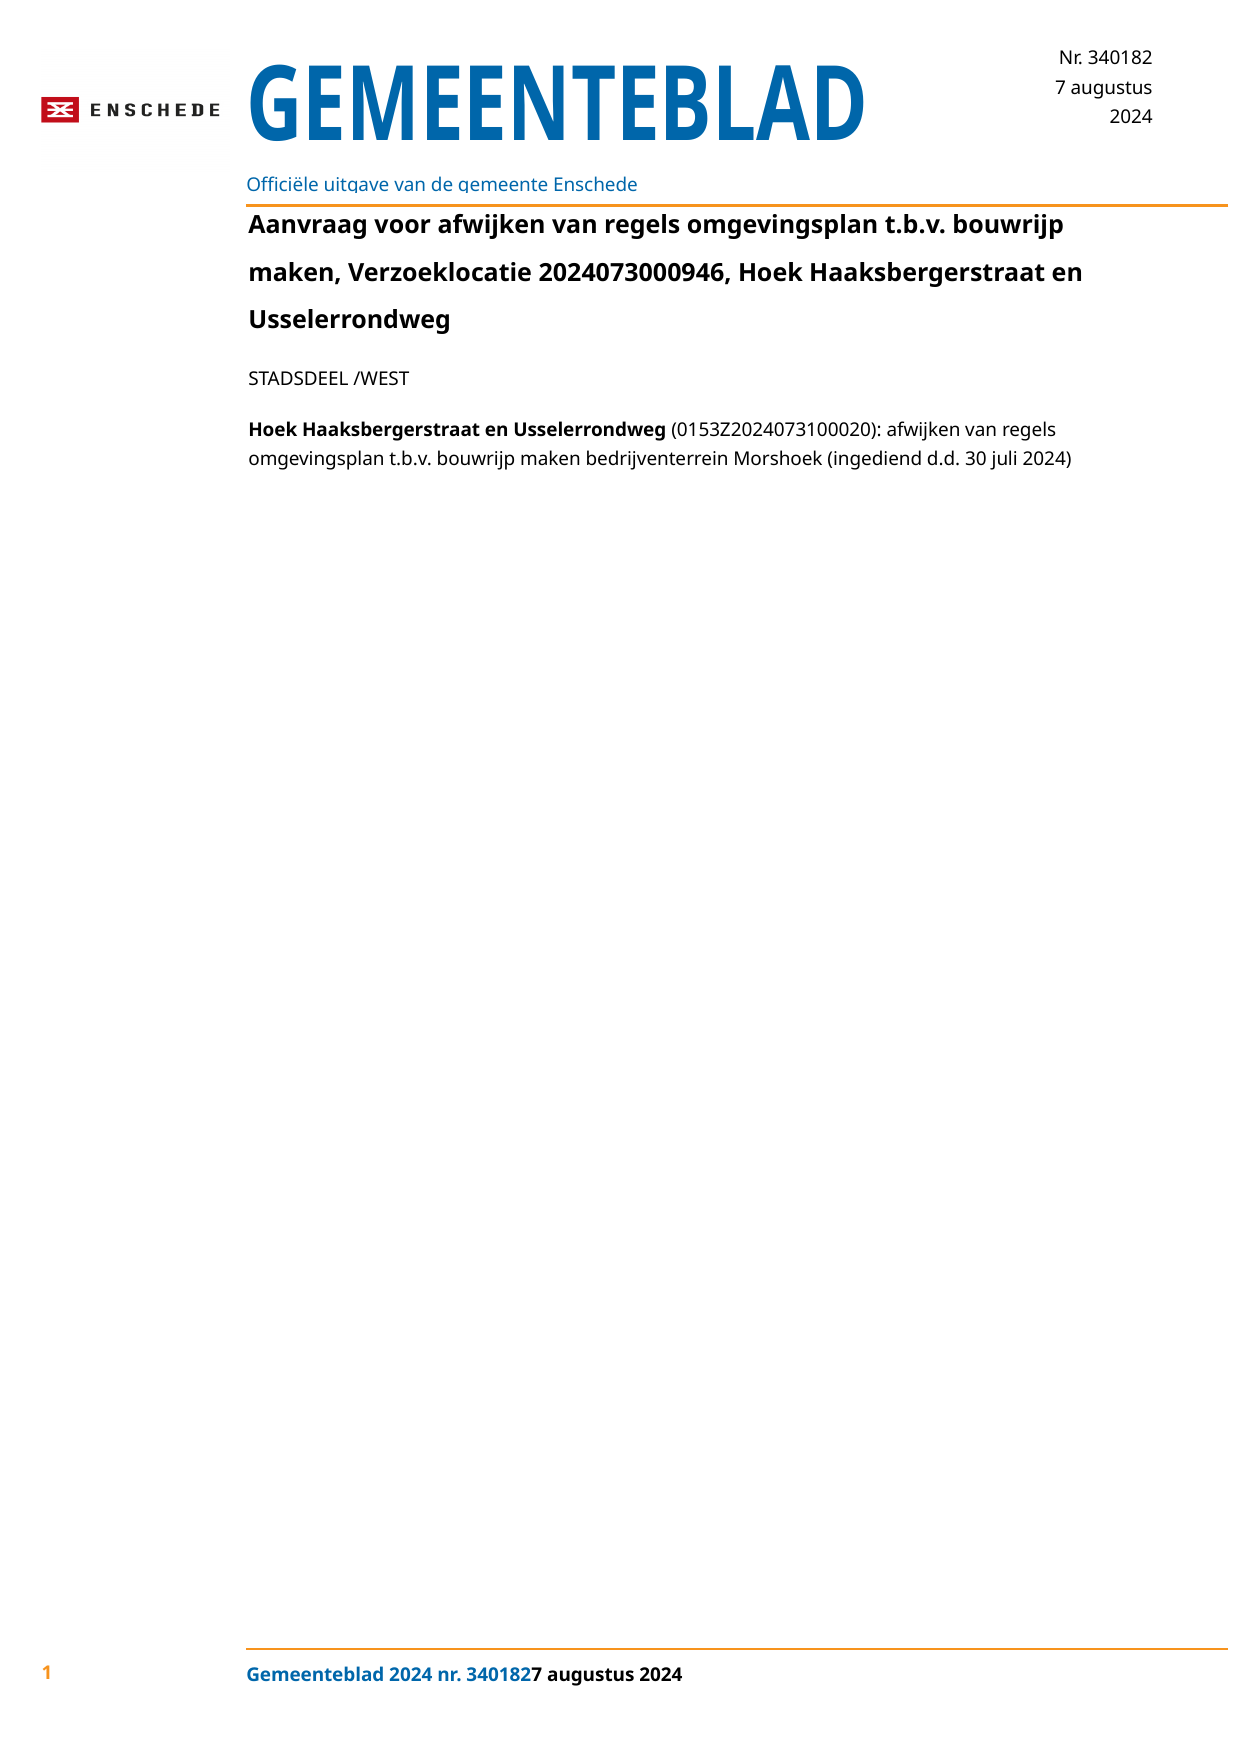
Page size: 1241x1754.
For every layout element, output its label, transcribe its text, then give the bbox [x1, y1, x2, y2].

text Aanvraag voor afwijken van regels omgevingsplan t.b.v. bouwrijp maken, Verzoeklocatie 2024073000946, Hoek Haaksbergerstraat en Usselerrondweg [248, 207, 1152, 336]
text Hoek Haaksbergerstraat en Usselerrondweg (0153Z2024073100020): afwijken van regels omgevingsplan t.b.v. bouwrijp maken bedrijventerrein Morshoek (ingediend d.d. 30 juli 2024) [248, 416, 1152, 471]
text STADSDEEL /WEST [248, 366, 1152, 391]
picture [41, 47, 231, 172]
